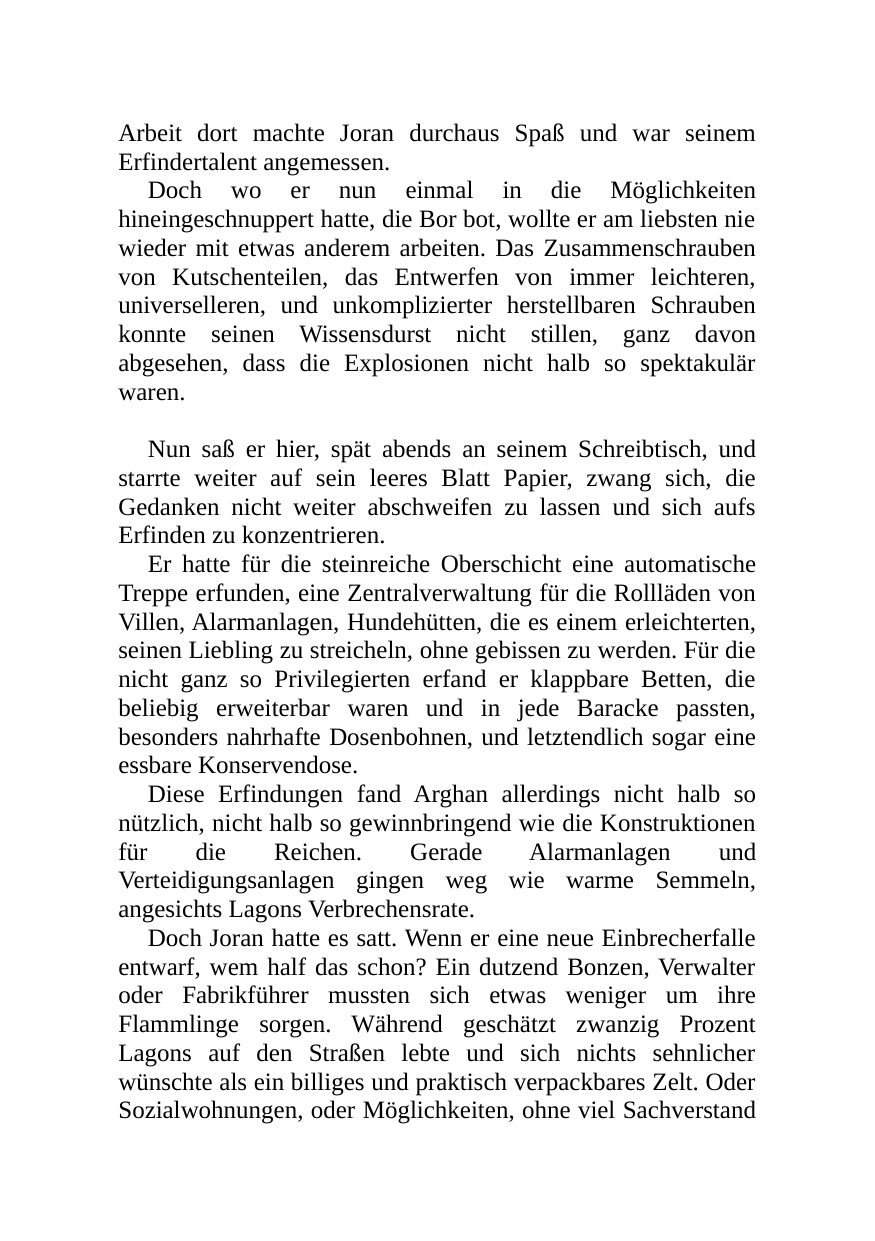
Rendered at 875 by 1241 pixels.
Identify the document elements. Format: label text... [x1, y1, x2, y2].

text Er hatte für die steinreiche Oberschicht eine automatische Treppe erfunden, eine Zentralverwaltung für die Rollläden von Villen, Alarmanlagen, Hundehütten, die es einem erleichterten, seinen Liebling zu streicheln, ohne gebissen zu werden. Für die nicht ganz so Privilegierten erfand er klappbare Betten, die beliebig erweiterbar waren und in jede Baracke passten, besonders nahrhafte Dosenbohnen, und letztendlich sogar eine essbare Konservendose. [118, 549, 756, 779]
text Diese Erfindungen fand Arghan allerdings nicht halb so nützlich, nicht halb so gewinnbringend wie die Konstruktionen für die Reichen. Gerade Alarmanlagen und Verteidigungsanlagen gingen weg wie warme Semmeln, angesichts Lagons Verbrechensrate. [118, 779, 756, 923]
text Doch Joran hatte es satt. Wenn er eine neue Einbrecherfalle entwarf, wem half das schon? Ein dutzend Bonzen, Verwalter oder Fabrikführer mussten sich etwas weniger um ihre Flammlinge sorgen. Während geschätzt zwanzig Prozent Lagons auf den Straßen lebte und sich nichts sehnlicher wünschte als ein billiges und praktisch verpackbares Zelt. Oder Sozialwohnungen, oder Möglichkeiten, ohne viel Sachverstand [118, 923, 756, 1124]
text Doch wo er nun einmal in die Möglichkeiten hineingeschnuppert hatte, die Bor bot, wollte er am liebsten nie wieder mit etwas anderem arbeiten. Das Zusammenschrauben von Kutschenteilen, das Entwerfen von immer leichteren, universelleren, und unkomplizierter herstellbaren Schrauben konnte seinen Wissensdurst nicht stillen, ganz davon abgesehen, dass die Explosionen nicht halb so spektakulär waren. [118, 176, 756, 406]
text Arbeit dort machte Joran durchaus Spaß und war seinem Erfindertalent angemessen. [118, 118, 756, 176]
text Nun saß er hier, spät abends an seinem Schreibtisch, und starrte weiter auf sein leeres Blatt Papier, zwang sich, die Gedanken nicht weiter abschweifen zu lassen und sich aufs Erfinden zu konzentrieren. [118, 434, 756, 549]
